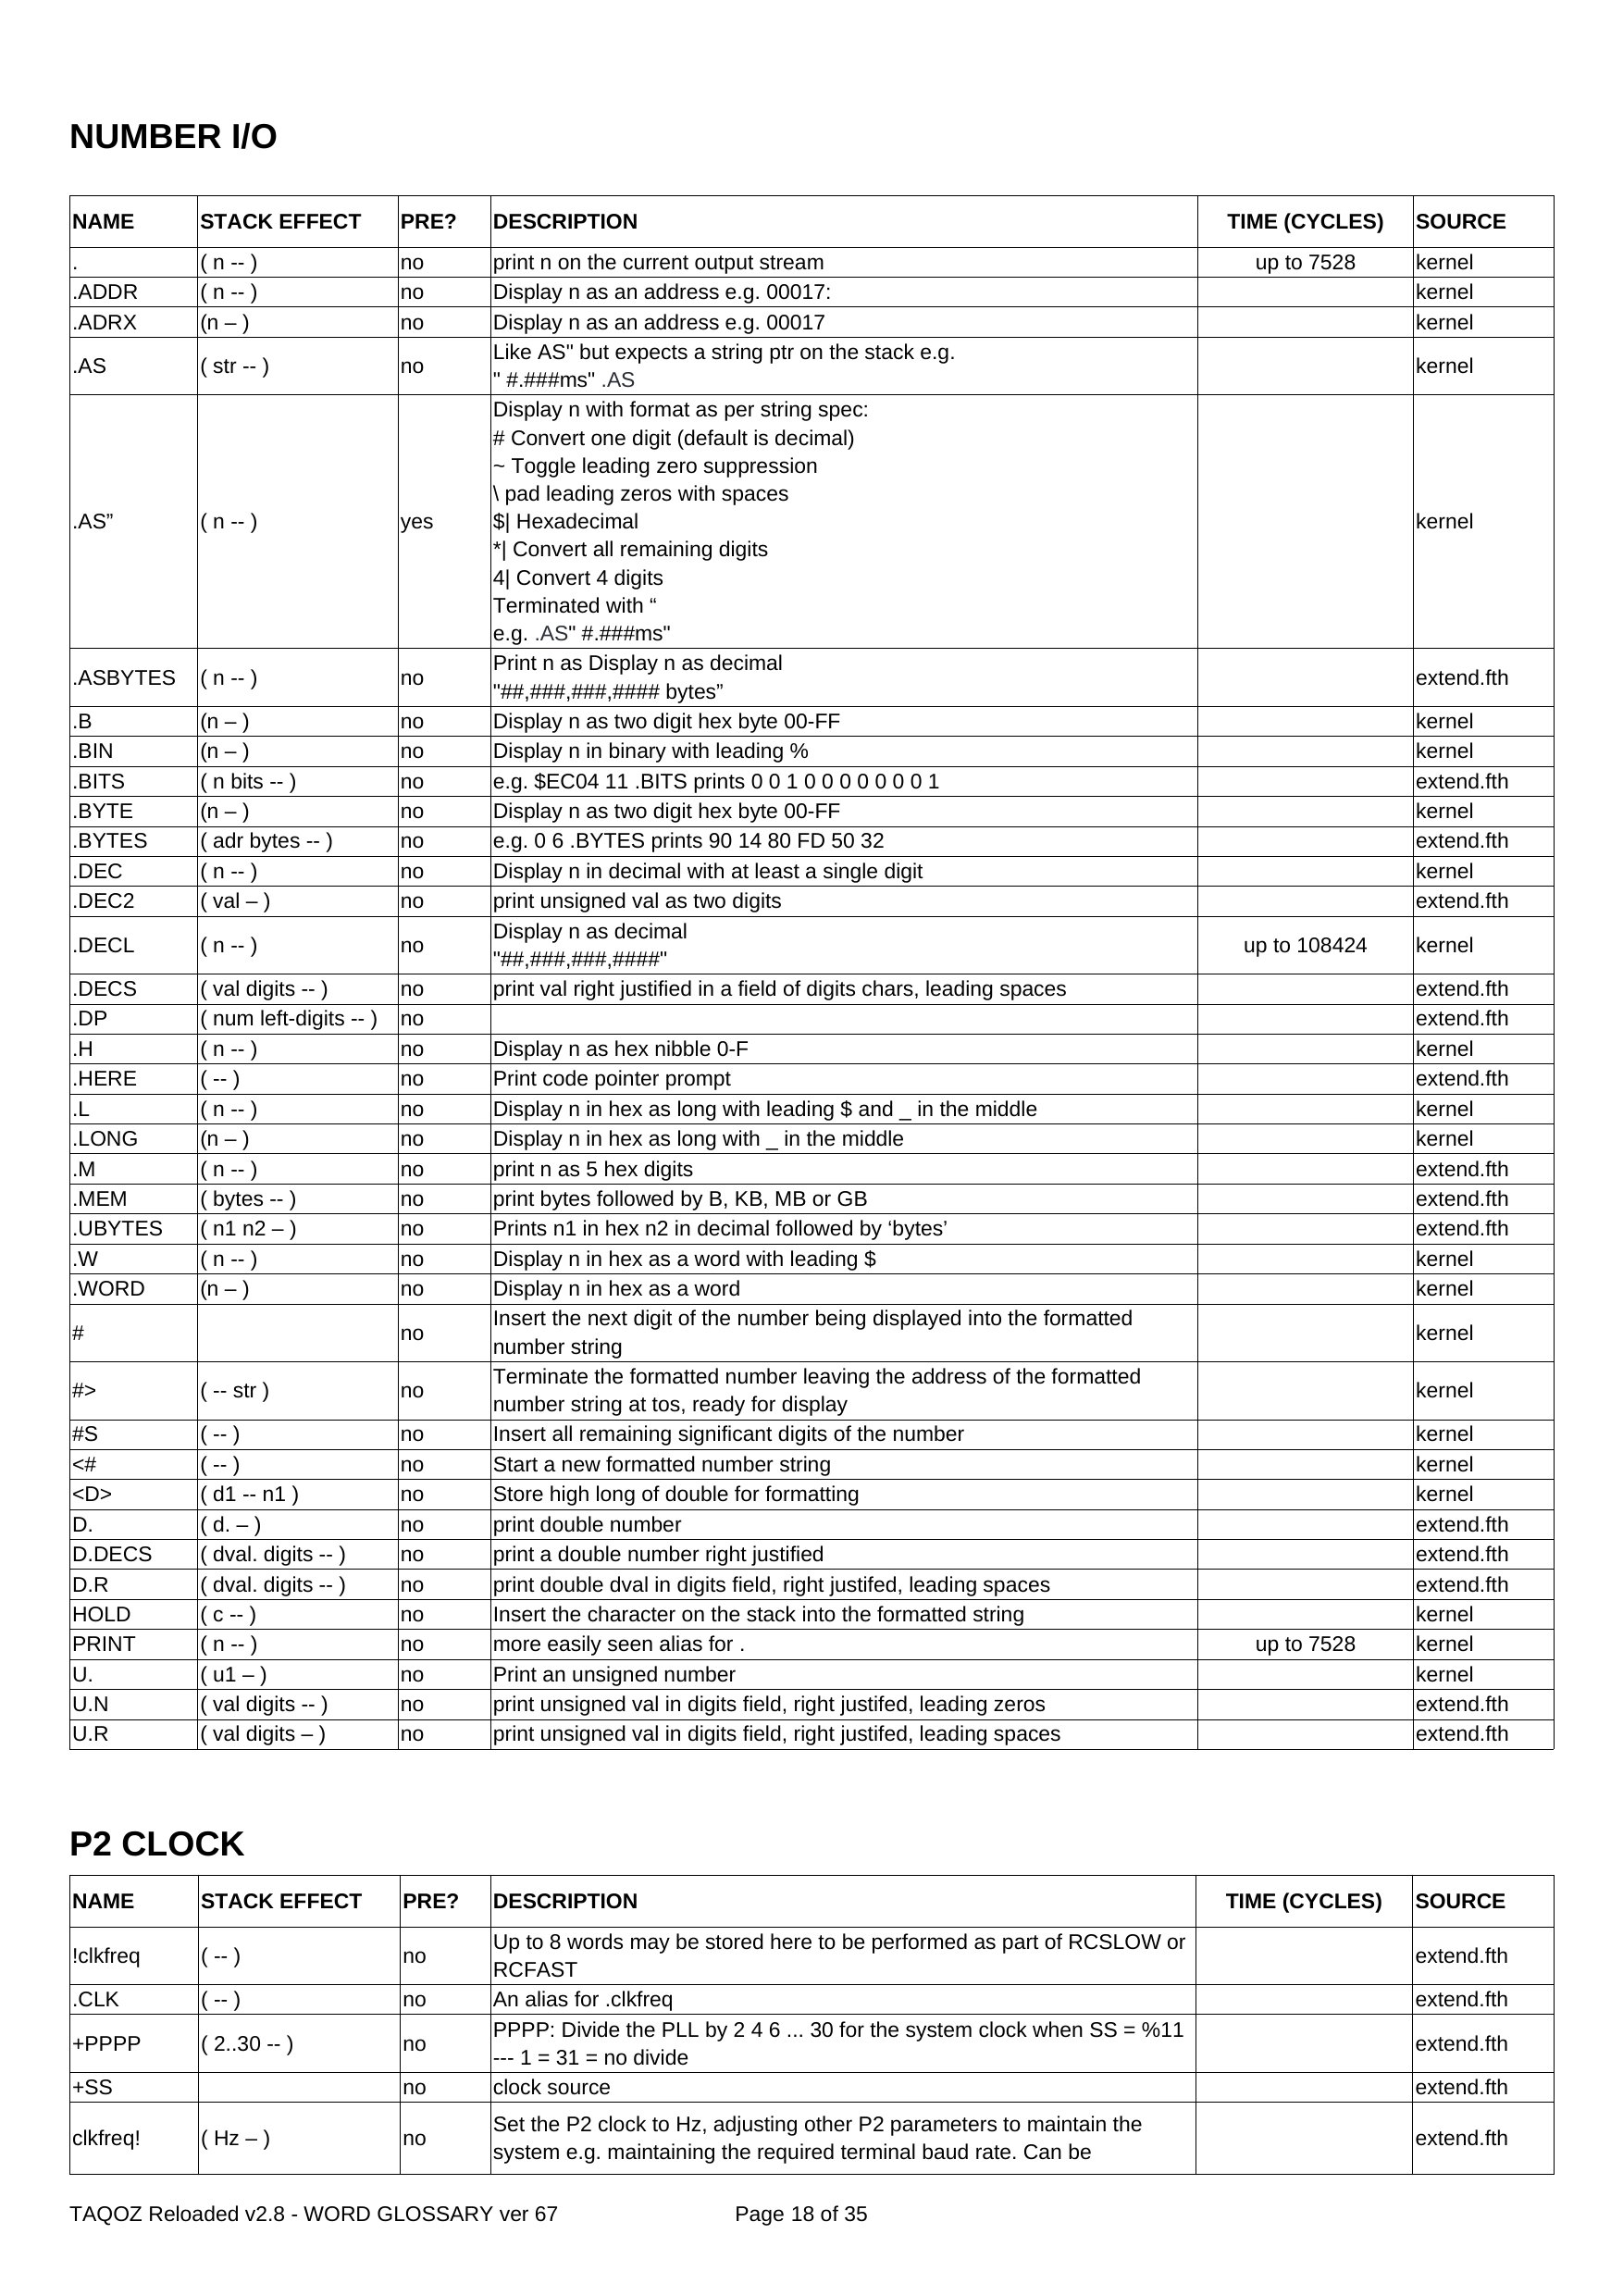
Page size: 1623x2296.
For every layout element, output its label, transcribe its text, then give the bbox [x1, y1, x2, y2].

table_cell no [399, 767, 490, 796]
table_cell print unsigned val in digits field, right justifed, leading zeros [491, 1690, 1197, 1719]
table_cell [1198, 307, 1413, 337]
table_cell extend.fth [1413, 1985, 1554, 2014]
table_cell U. [70, 1660, 197, 1689]
table_cell no [401, 2103, 490, 2174]
table_cell no [399, 917, 490, 974]
table_cell ( 2..30 -- ) [199, 2015, 400, 2072]
table_cell extend.fth [1414, 1570, 1554, 1599]
table_cell .ADDR [70, 278, 197, 306]
table_header STACK EFFECT [198, 196, 398, 247]
table_cell [1198, 767, 1413, 796]
table_cell no [399, 797, 490, 825]
table_cell ( val digits -- ) [198, 974, 398, 1003]
table_cell no [399, 649, 490, 706]
table_cell no [401, 1985, 490, 2014]
table_cell .WORD [70, 1274, 197, 1303]
table_cell Insert the next digit of the number being displayed into the formatted number string [491, 1305, 1197, 1361]
table_cell [491, 1005, 1197, 1034]
table_cell print bytes followed by B, KB, MB or GB [491, 1185, 1197, 1213]
table_cell #> [70, 1362, 197, 1419]
table_cell ( n -- ) [198, 1095, 398, 1123]
table_cell .L [70, 1095, 197, 1123]
table_cell extend.fth [1413, 2015, 1554, 2072]
table_cell no [399, 887, 490, 915]
table_cell .CLK [70, 1985, 198, 2014]
table_cell ( val digits – ) [198, 1720, 398, 1749]
table_cell ( str -- ) [198, 338, 398, 394]
table_cell (n – ) [198, 737, 398, 766]
table_cell no [399, 827, 490, 856]
table_cell kernel [1414, 1660, 1554, 1689]
table_cell .W [70, 1245, 197, 1273]
subtitle NUMBER I/O [69, 116, 1554, 155]
table_cell [1198, 1245, 1413, 1273]
table_cell no [399, 1005, 490, 1034]
table_cell extend.fth [1414, 1720, 1554, 1749]
table_cell ( Hz – ) [199, 2103, 400, 2174]
table_cell no [399, 1510, 490, 1539]
table_cell HOLD [70, 1600, 197, 1629]
table_cell up to 108424 [1198, 917, 1413, 974]
table_header PRE? [399, 196, 490, 247]
table_cell no [401, 2015, 490, 2072]
table_cell no [399, 974, 490, 1003]
table_cell # [70, 1305, 197, 1361]
table_cell [1198, 1362, 1413, 1419]
table_cell ( -- ) [198, 1064, 398, 1094]
table_cell ( val digits -- ) [198, 1690, 398, 1719]
table_cell extend.fth [1414, 1064, 1554, 1094]
table_cell (n – ) [198, 1274, 398, 1303]
table_cell ( n -- ) [198, 1630, 398, 1659]
table_cell .BIN [70, 737, 197, 766]
table_cell +SS [70, 2073, 198, 2102]
table_cell ( u1 – ) [198, 1660, 398, 1689]
table_cell print double dval in digits field, right justifed, leading spaces [491, 1570, 1197, 1599]
table_cell kernel [1414, 1274, 1554, 1303]
table_cell Display n in hex as a word with leading $ [491, 1245, 1197, 1273]
table_cell Display n as decimal "##,###,###,####" [491, 917, 1197, 974]
table_cell [1198, 395, 1413, 648]
table_header TIME (CYCLES) [1196, 1876, 1412, 1927]
table_cell Display n with format as per string spec: # Convert one digit (default is decimal) ~ Toggle leading zero suppression \ pad leading zeros with spaces $| Hexadecimal *| Convert all remaining digits 4| Convert 4 digits Terminated with “ e.g. .AS" #.###ms" [491, 395, 1197, 648]
table_cell ( n -- ) [198, 248, 398, 277]
table_cell Like AS" but expects a string ptr on the stack e.g. " #.###ms" .AS [491, 338, 1197, 394]
table_header DESCRIPTION [491, 1876, 1196, 1927]
table_cell Display n in hex as a word [491, 1274, 1197, 1303]
table_cell [1198, 1690, 1413, 1719]
table_cell (n – ) [198, 707, 398, 736]
table_cell Display n as an address e.g. 00017 [491, 307, 1197, 337]
table_cell kernel [1414, 248, 1554, 277]
table_cell ( val – ) [198, 887, 398, 915]
table_cell Display n as two digit hex byte 00-FF [491, 797, 1197, 825]
table_cell Insert all remaining significant digits of the number [491, 1421, 1197, 1449]
table_cell extend.fth [1414, 1005, 1554, 1034]
table_cell no [399, 1035, 490, 1063]
table_cell clock source [491, 2073, 1196, 2102]
table_cell ( c -- ) [198, 1600, 398, 1629]
table_cell no [399, 1305, 490, 1361]
table_cell ( dval. digits -- ) [198, 1570, 398, 1599]
table_cell ( n bits -- ) [198, 767, 398, 796]
table_cell up to 7528 [1198, 1630, 1413, 1659]
table_cell ( -- ) [199, 1985, 400, 2014]
table_cell kernel [1414, 737, 1554, 766]
table_cell .DEC [70, 857, 197, 886]
table_cell ( bytes -- ) [198, 1185, 398, 1213]
table_cell .H [70, 1035, 197, 1063]
table_cell [1198, 1185, 1413, 1213]
table_cell ( n1 n2 – ) [198, 1214, 398, 1244]
table_cell [1198, 1214, 1413, 1244]
table_cell [1198, 1540, 1413, 1569]
table_cell no [399, 1214, 490, 1244]
table_cell no [399, 1362, 490, 1419]
table_cell extend.fth [1414, 649, 1554, 706]
table_cell kernel [1414, 338, 1554, 394]
table_cell Display n in hex as long with leading $ and _ in the middle [491, 1095, 1197, 1123]
table_cell .ADRX [70, 307, 197, 337]
table_cell no [399, 1450, 490, 1479]
table_cell [1198, 1600, 1413, 1629]
table_cell Print code pointer prompt [491, 1064, 1197, 1094]
table_cell kernel [1414, 707, 1554, 736]
table_cell ( n -- ) [198, 1154, 398, 1184]
table_cell no [399, 707, 490, 736]
table_cell [1198, 1154, 1413, 1184]
table_cell no [399, 338, 490, 394]
table_cell extend.fth [1414, 767, 1554, 796]
table_cell ( n -- ) [198, 1245, 398, 1273]
table_cell PRINT [70, 1630, 197, 1659]
table_header DESCRIPTION [491, 196, 1197, 247]
table_cell ( -- ) [198, 1421, 398, 1449]
table_cell Display n in hex as long with _ in the middle [491, 1124, 1197, 1153]
table_cell .BITS [70, 767, 197, 796]
table_cell clkfreq! [70, 2103, 198, 2174]
table_cell ( adr bytes -- ) [198, 827, 398, 856]
table_cell extend.fth [1413, 1928, 1554, 1984]
table_cell .HERE [70, 1064, 197, 1094]
table_cell [1198, 737, 1413, 766]
table_cell kernel [1414, 395, 1554, 648]
table_cell no [399, 1185, 490, 1213]
table_cell kernel [1414, 1630, 1554, 1659]
table_cell (n – ) [198, 797, 398, 825]
table_cell ( n -- ) [198, 278, 398, 306]
table_cell extend.fth [1414, 974, 1554, 1003]
table_cell ( n -- ) [198, 395, 398, 648]
table_cell [1198, 1421, 1413, 1449]
table_cell kernel [1414, 917, 1554, 974]
table_cell no [399, 1570, 490, 1599]
table_cell no [399, 1630, 490, 1659]
table_cell [1198, 1005, 1413, 1034]
table_cell yes [399, 395, 490, 648]
table_cell no [399, 1274, 490, 1303]
table_cell !clkfreq [70, 1928, 198, 1984]
table_cell .DECS [70, 974, 197, 1003]
table_cell .DEC2 [70, 887, 197, 915]
table_cell ( d1 -- n1 ) [198, 1480, 398, 1509]
table_cell An alias for .clkfreq [491, 1985, 1196, 2014]
table_cell [1198, 1124, 1413, 1153]
table_cell .UBYTES [70, 1214, 197, 1244]
table_cell extend.fth [1413, 2073, 1554, 2102]
table_cell [1198, 278, 1413, 306]
table_cell Insert the character on the stack into the formatted string [491, 1600, 1197, 1629]
table_cell [1198, 857, 1413, 886]
table_cell more easily seen alias for . [491, 1630, 1197, 1659]
table_cell [198, 1305, 398, 1361]
table_cell print unsigned val as two digits [491, 887, 1197, 915]
table_cell no [399, 278, 490, 306]
table_cell (n – ) [198, 1124, 398, 1153]
table_cell no [401, 2073, 490, 2102]
table_cell kernel [1414, 857, 1554, 886]
table_cell [1198, 1570, 1413, 1599]
table_cell Terminate the formatted number leaving the address of the formatted number string at tos, ready for display [491, 1362, 1197, 1419]
table_cell print unsigned val in digits field, right justifed, leading spaces [491, 1720, 1197, 1749]
table_cell D.DECS [70, 1540, 197, 1569]
table_cell .DP [70, 1005, 197, 1034]
table_cell (n – ) [198, 307, 398, 337]
table_cell kernel [1414, 278, 1554, 306]
table_cell [1198, 1450, 1413, 1479]
table_cell .BYTES [70, 827, 197, 856]
table_cell ( n -- ) [198, 649, 398, 706]
table_cell Store high long of double for formatting [491, 1480, 1197, 1509]
table_cell ( dval. digits -- ) [198, 1540, 398, 1569]
table_header SOURCE [1414, 196, 1554, 247]
table_cell extend.fth [1414, 1154, 1554, 1184]
table_cell extend.fth [1414, 1185, 1554, 1213]
table_cell .AS [70, 338, 197, 394]
table_cell [1198, 1480, 1413, 1509]
table_cell [1198, 1064, 1413, 1094]
table_cell ( n -- ) [198, 857, 398, 886]
table_cell print val right justified in a field of digits chars, leading spaces [491, 974, 1197, 1003]
table_cell [1198, 887, 1413, 915]
table_cell print n on the current output stream [491, 248, 1197, 277]
table_cell ( num left-digits -- ) [198, 1005, 398, 1034]
table_cell ( -- ) [199, 1928, 400, 1984]
table_cell U.R [70, 1720, 197, 1749]
table_header STACK EFFECT [199, 1876, 400, 1927]
table_cell ( d. – ) [198, 1510, 398, 1539]
table_cell kernel [1414, 1480, 1554, 1509]
table_cell [1198, 1274, 1413, 1303]
table_cell +PPPP [70, 2015, 198, 2072]
table_header SOURCE [1413, 1876, 1554, 1927]
table_cell ( -- ) [198, 1450, 398, 1479]
table_cell [1198, 1510, 1413, 1539]
table_cell Print an unsigned number [491, 1660, 1197, 1689]
table_cell [1198, 1720, 1413, 1749]
table_cell no [399, 248, 490, 277]
table_cell [1198, 1095, 1413, 1123]
table_cell no [399, 1421, 490, 1449]
table_cell Set the P2 clock to Hz, adjusting other P2 parameters to maintain the system e.g. maintaining the required terminal baud rate. Can be [491, 2103, 1196, 2174]
table_cell [1198, 827, 1413, 856]
table_header TIME (CYCLES) [1198, 196, 1413, 247]
table_cell no [399, 857, 490, 886]
table_cell e.g. 0 6 .BYTES prints 90 14 80 FD 50 32 [491, 827, 1197, 856]
table_cell [1198, 338, 1413, 394]
table_cell U.N [70, 1690, 197, 1719]
table_cell kernel [1414, 797, 1554, 825]
table_cell e.g. $EC04 11 .BITS prints 0 0 1 0 0 0 0 0 0 0 1 [491, 767, 1197, 796]
table_cell no [399, 1124, 490, 1153]
table_cell . [70, 248, 197, 277]
table_header NAME [70, 1876, 198, 1927]
table_cell .MEM [70, 1185, 197, 1213]
table_cell no [399, 1245, 490, 1273]
table_cell [1198, 707, 1413, 736]
table_cell kernel [1414, 1305, 1554, 1361]
table_cell extend.fth [1414, 1510, 1554, 1539]
table_cell print double number [491, 1510, 1197, 1539]
table_cell .B [70, 707, 197, 736]
table_cell no [399, 1154, 490, 1184]
table_cell [199, 2073, 400, 2102]
table_cell extend.fth [1414, 1540, 1554, 1569]
table_cell Start a new formatted number string [491, 1450, 1197, 1479]
table_cell Up to 8 words may be stored here to be performed as part of RCSLOW or RCFAST [491, 1928, 1196, 1984]
table_cell kernel [1414, 1245, 1554, 1273]
table_cell <D> [70, 1480, 197, 1509]
table_cell kernel [1414, 1421, 1554, 1449]
table_cell kernel [1414, 1124, 1554, 1153]
table_cell no [399, 1480, 490, 1509]
table_cell .AS” [70, 395, 197, 648]
table_cell [1196, 1985, 1412, 2014]
table_cell no [399, 1690, 490, 1719]
table_cell no [399, 1095, 490, 1123]
table_cell ( n -- ) [198, 1035, 398, 1063]
table_cell .LONG [70, 1124, 197, 1153]
table_cell kernel [1414, 1095, 1554, 1123]
table_cell kernel [1414, 1035, 1554, 1063]
table_cell no [399, 1540, 490, 1569]
table_cell extend.fth [1414, 827, 1554, 856]
table_cell kernel [1414, 1450, 1554, 1479]
table_cell Display n in binary with leading % [491, 737, 1197, 766]
table_cell no [399, 1660, 490, 1689]
table_cell extend.fth [1413, 2103, 1554, 2174]
subtitle P2 CLOCK [69, 1823, 1554, 1863]
table_cell [1198, 797, 1413, 825]
table_cell Display n as hex nibble 0-F [491, 1035, 1197, 1063]
table_cell up to 7528 [1198, 248, 1413, 277]
table_cell [1198, 1305, 1413, 1361]
table_cell extend.fth [1414, 1214, 1554, 1244]
table_cell [1198, 974, 1413, 1003]
table_cell [1198, 649, 1413, 706]
table_cell [1196, 2103, 1412, 2174]
table_cell Display n in decimal with at least a single digit [491, 857, 1197, 886]
table_cell Prints n1 in hex n2 in decimal followed by ‘bytes’ [491, 1214, 1197, 1244]
table_cell [1198, 1660, 1413, 1689]
table_cell PPPP: Divide the PLL by 2 4 6 ... 30 for the system clock when SS = %11 --- 1 = 31 = no divide [491, 2015, 1196, 2072]
table_cell print n as 5 hex digits [491, 1154, 1197, 1184]
table_cell no [399, 1064, 490, 1094]
table_cell no [399, 307, 490, 337]
table_cell D.R [70, 1570, 197, 1599]
table_cell [1198, 1035, 1413, 1063]
table_cell .M [70, 1154, 197, 1184]
table_cell no [399, 1600, 490, 1629]
table_cell [1196, 2073, 1412, 2102]
table_cell <# [70, 1450, 197, 1479]
table_cell .ASBYTES [70, 649, 197, 706]
table_cell no [399, 1720, 490, 1749]
table_cell Display n as an address e.g. 00017: [491, 278, 1197, 306]
table_cell Print n as Display n as decimal "##,###,###,#### bytes” [491, 649, 1197, 706]
table_cell .DECL [70, 917, 197, 974]
table_cell ( n -- ) [198, 917, 398, 974]
table_cell D. [70, 1510, 197, 1539]
table_cell ( -- str ) [198, 1362, 398, 1419]
table_header PRE? [401, 1876, 490, 1927]
table_cell Display n as two digit hex byte 00-FF [491, 707, 1197, 736]
table_cell print a double number right justified [491, 1540, 1197, 1569]
table_cell kernel [1414, 1362, 1554, 1419]
table_cell extend.fth [1414, 1690, 1554, 1719]
table_cell no [399, 737, 490, 766]
table_cell no [401, 1928, 490, 1984]
table_cell kernel [1414, 1600, 1554, 1629]
table_cell [1196, 2015, 1412, 2072]
table_cell [1196, 1928, 1412, 1984]
table_header NAME [70, 196, 197, 247]
table_cell extend.fth [1414, 887, 1554, 915]
table_cell .BYTE [70, 797, 197, 825]
table_cell #S [70, 1421, 197, 1449]
table_cell kernel [1414, 307, 1554, 337]
